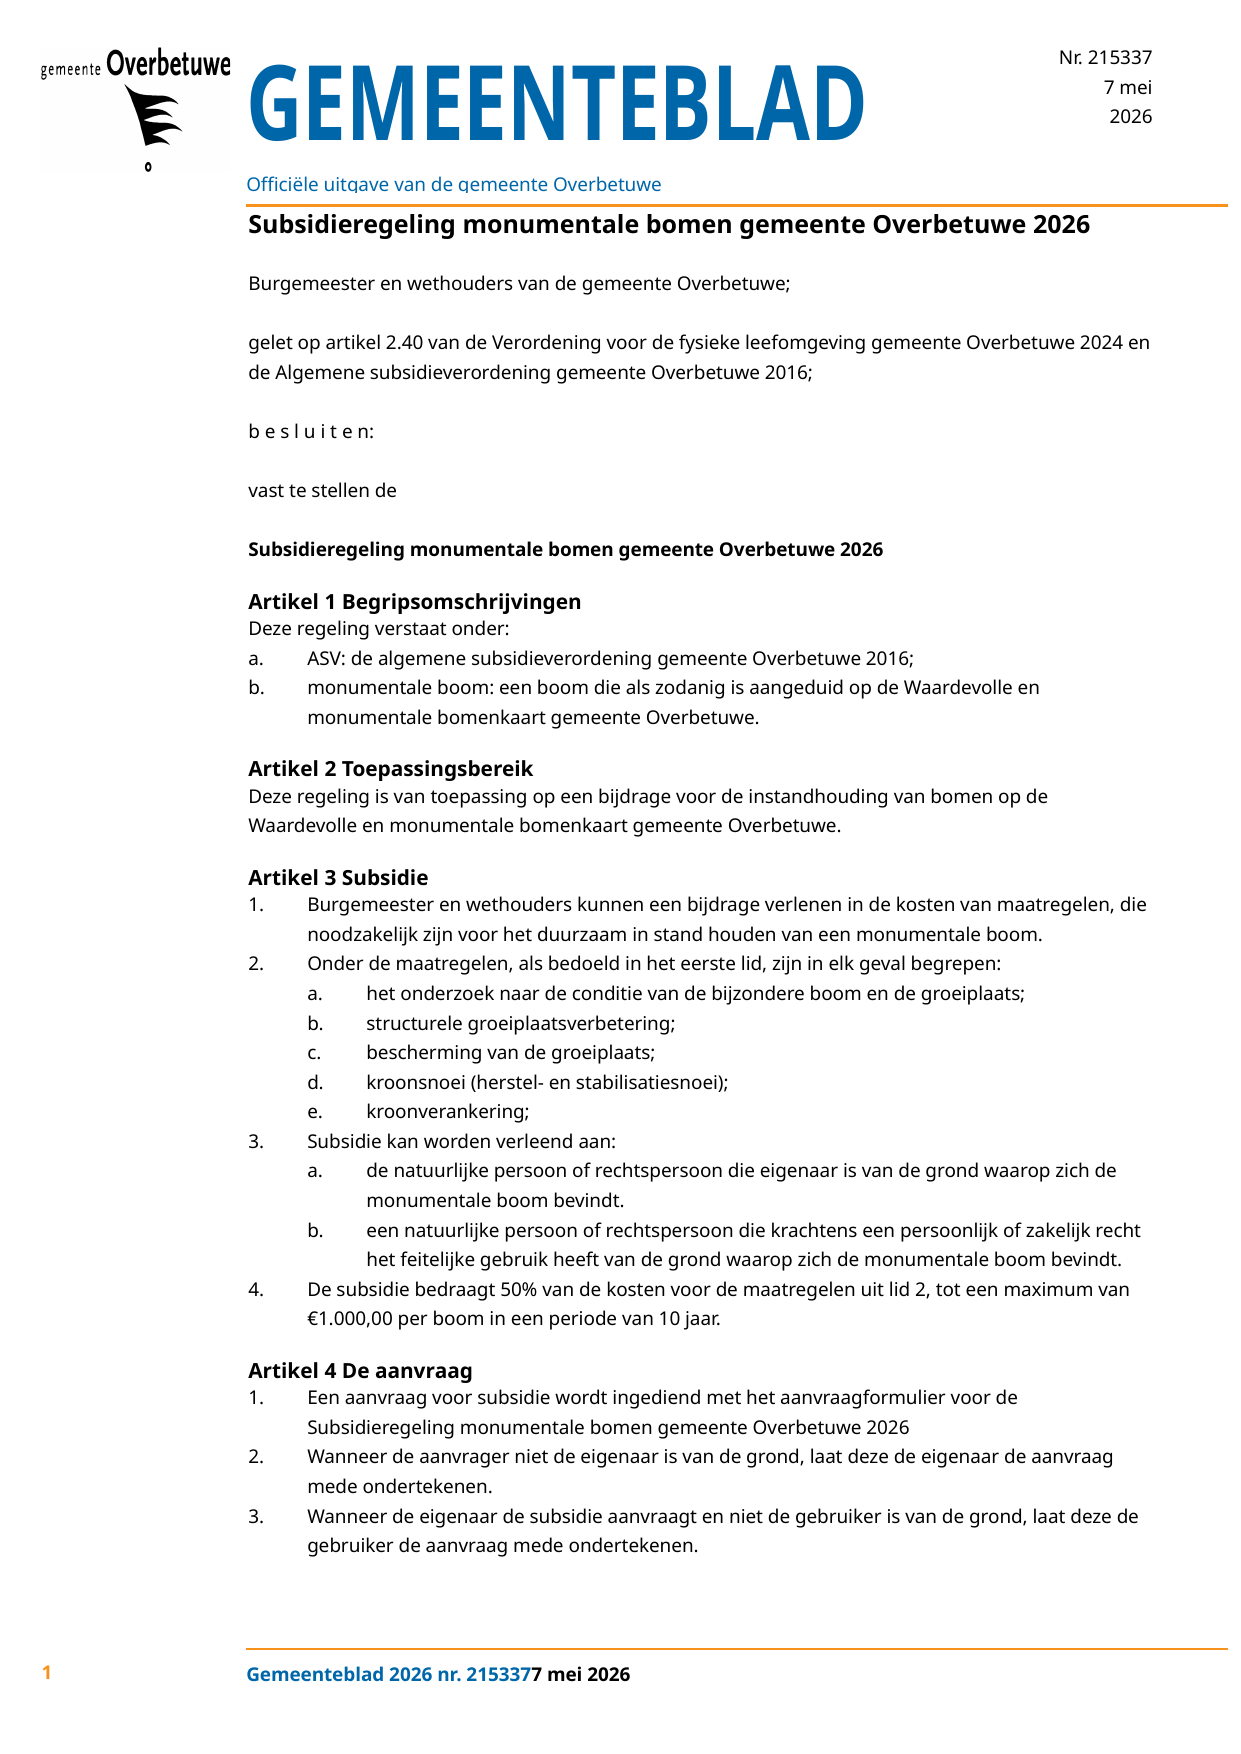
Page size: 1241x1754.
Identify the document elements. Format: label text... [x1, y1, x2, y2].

text Subsidieregeling monumentale bomen gemeente Overbetuwe 2026 [248, 207, 1152, 241]
text b e s l u i t e n: [248, 418, 1152, 444]
list structurele groeiplaatsverbetering; [307, 1010, 1152, 1036]
list ASV: de algemene subsidieverordening gemeente Overbetuwe 2016; [248, 645, 1152, 671]
list Subsidie kan worden verleend aan: [248, 1128, 1152, 1154]
list kroonsnoei (herstel- en stabilisatiesnoei); [307, 1069, 1152, 1095]
text Subsidieregeling monumentale bomen gemeente Overbetuwe 2026 [248, 537, 1152, 562]
list Een aanvraag voor subsidie wordt ingediend met het aanvraagformulier voor de Subsidieregeling monumentale bomen gemeente Overbetuwe 2026 [248, 1384, 1152, 1440]
list bescherming van de groeiplaats; [307, 1039, 1152, 1065]
list Wanneer de eigenaar de subsidie aanvraagt en niet de gebruiker is van de grond, laat deze de gebruiker de aanvraag mede ondertekenen. [248, 1503, 1152, 1558]
text Artikel 4 De aanvraag [248, 1356, 1152, 1384]
text gelet op artikel 2.40 van de Verordening voor de fysieke leefomgeving gemeente Overbetuwe 2024 en de Algemene subsidieverordening gemeente Overbetuwe 2016; [248, 329, 1152, 385]
text Deze regeling is van toepassing op een bijdrage voor de instandhouding van bomen op de Waardevolle en monumentale bomenkaart gemeente Overbetuwe. [248, 783, 1152, 838]
list de natuurlijke persoon of rechtspersoon die eigenaar is van de grond waarop zich de monumentale boom bevindt. [307, 1158, 1152, 1213]
text Artikel 2 Toepassingsbereik [248, 754, 1152, 783]
list kroonverankering; [307, 1098, 1152, 1124]
list De subsidie bedraagt 50% van de kosten voor de maatregelen uit lid 2, tot een maximum van €1.000,00 per boom in een periode van 10 jaar. [248, 1276, 1152, 1331]
list het onderzoek naar de conditie van de bijzondere boom en de groeiplaats; [307, 980, 1152, 1006]
list een natuurlijke persoon of rechtspersoon die krachtens een persoonlijk of zakelijk recht het feitelijke gebruik heeft van de grond waarop zich de monumentale boom bevindt. [307, 1217, 1152, 1272]
list monumentale boom: een boom die als zodanig is aangeduid op de Waardevolle en monumentale bomenkaart gemeente Overbetuwe. [248, 674, 1152, 730]
text Deze regeling verstaat onder: [248, 615, 1152, 641]
text Artikel 1 Begripsomschrijvingen [248, 587, 1152, 615]
text vast te stellen de [248, 477, 1152, 503]
list Wanneer de aanvrager niet de eigenaar is van de grond, laat deze de eigenaar de aanvraag mede ondertekenen. [248, 1444, 1152, 1499]
text Burgemeester en wethouders van de gemeente Overbetuwe; [248, 270, 1152, 296]
picture [41, 47, 231, 172]
list Onder de maatregelen, als bedoeld in het eerste lid, zijn in elk geval begrepen: [248, 951, 1152, 976]
list Burgemeester en wethouders kunnen een bijdrage verlenen in de kosten van maatregelen, die noodzakelijk zijn voor het duurzaam in stand houden van een monumentale boom. [248, 891, 1152, 947]
text Artikel 3 Subsidie [248, 863, 1152, 891]
